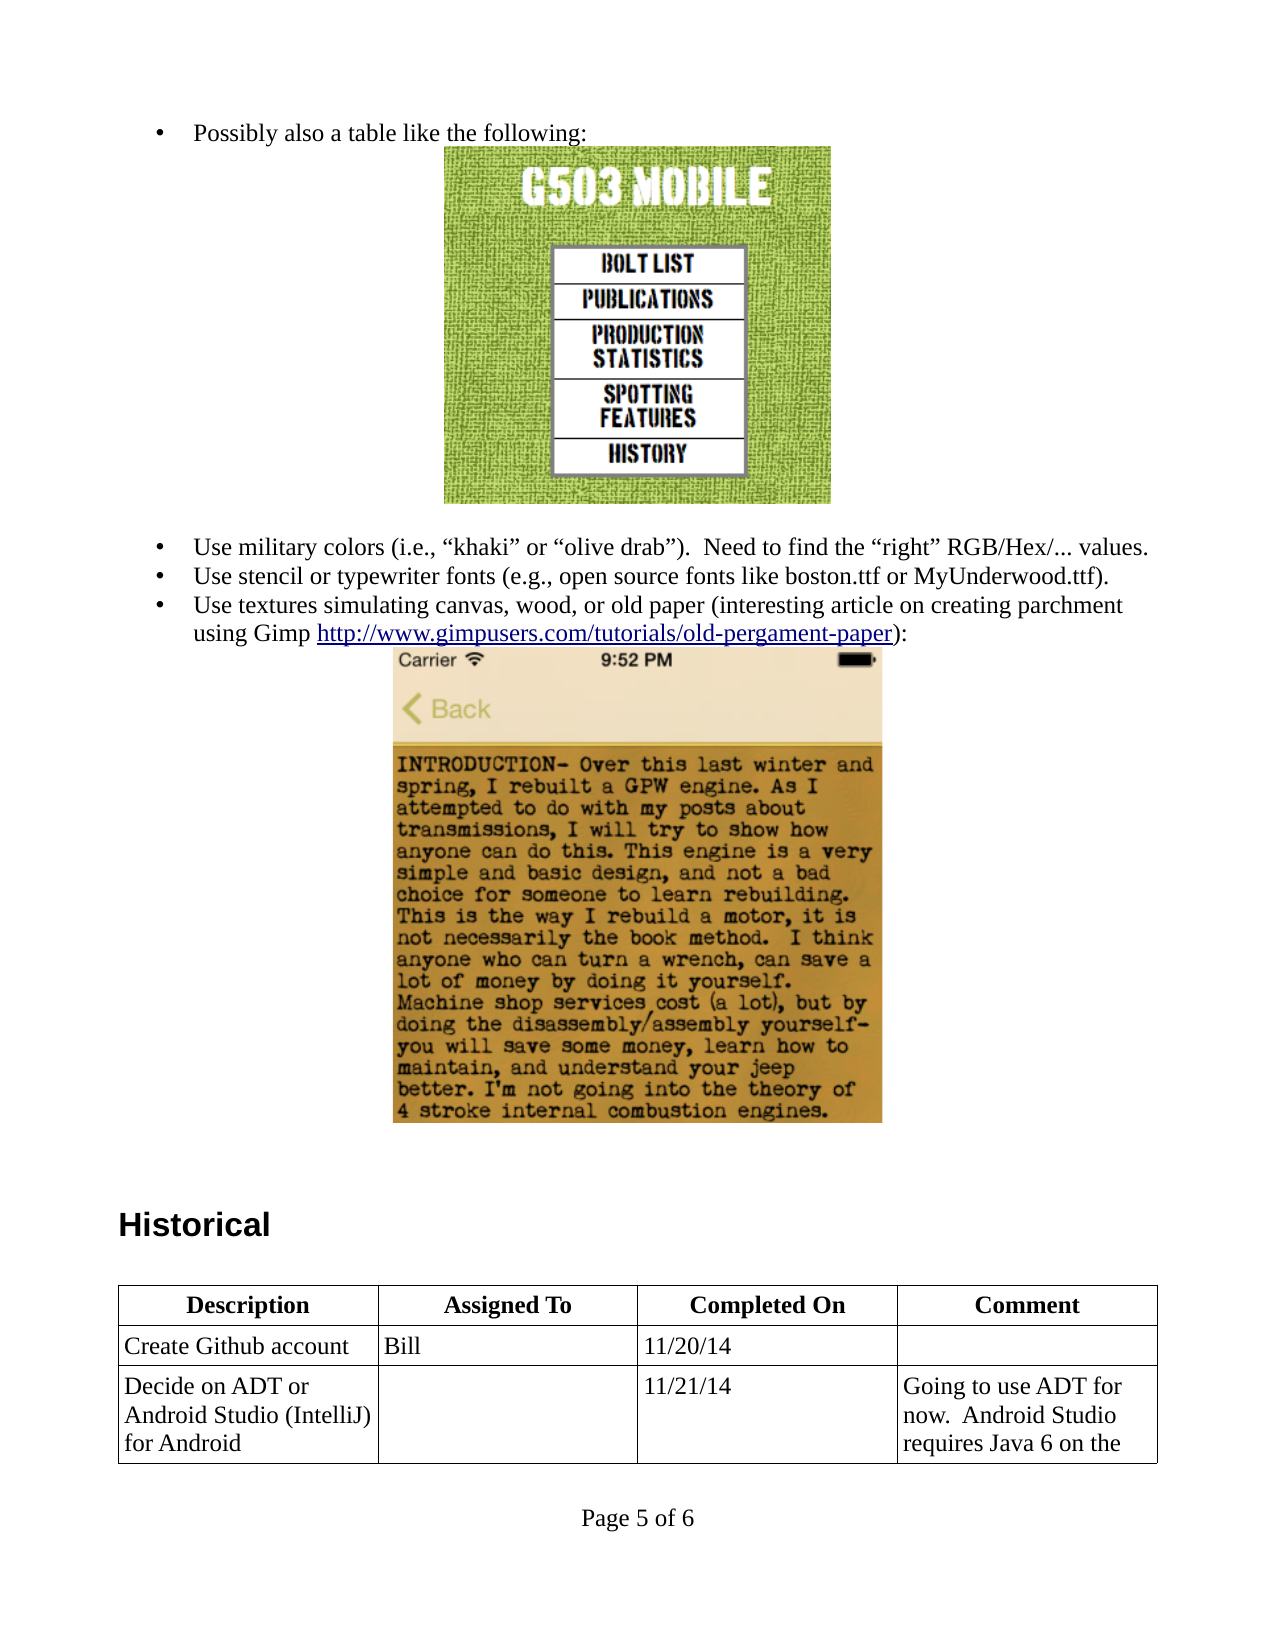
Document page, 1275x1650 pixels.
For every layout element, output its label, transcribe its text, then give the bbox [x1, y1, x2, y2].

table_cell Bill [379, 1326, 637, 1365]
table_header Comment [898, 1286, 1157, 1325]
list Use military colors (i.e., “khaki” or “olive drab”). Need to find the “right” RGB/Hex/... values. [156, 532, 1157, 561]
table_cell Create Github account [119, 1326, 378, 1365]
table_header Completed On [638, 1286, 897, 1325]
picture [444, 146, 831, 504]
table_header Assigned To [379, 1286, 637, 1325]
list Use textures simulating canvas, wood, or old paper (interesting article on creating parchment using Gimp http://www.gimpusers.com/tutorials/old-pergament-paper): [156, 590, 1157, 647]
subtitle Historical [118, 1205, 1157, 1243]
table_cell Decide on ADT or Android Studio (IntelliJ) for Android [119, 1366, 378, 1463]
list Possibly also a table like the following: [156, 118, 1157, 147]
table_cell [379, 1366, 637, 1463]
table_cell 11/21/14 [638, 1366, 897, 1463]
list Use stencil or typewriter fonts (e.g., open source fonts like boston.ttf or MyUnderwood.ttf). [156, 561, 1157, 590]
table_cell [898, 1326, 1157, 1365]
table_header Description [119, 1286, 378, 1325]
table_cell 11/20/14 [638, 1326, 897, 1365]
picture [392, 647, 883, 1123]
table_cell Going to use ADT for now. Android Studio requires Java 6 on the [898, 1366, 1157, 1463]
